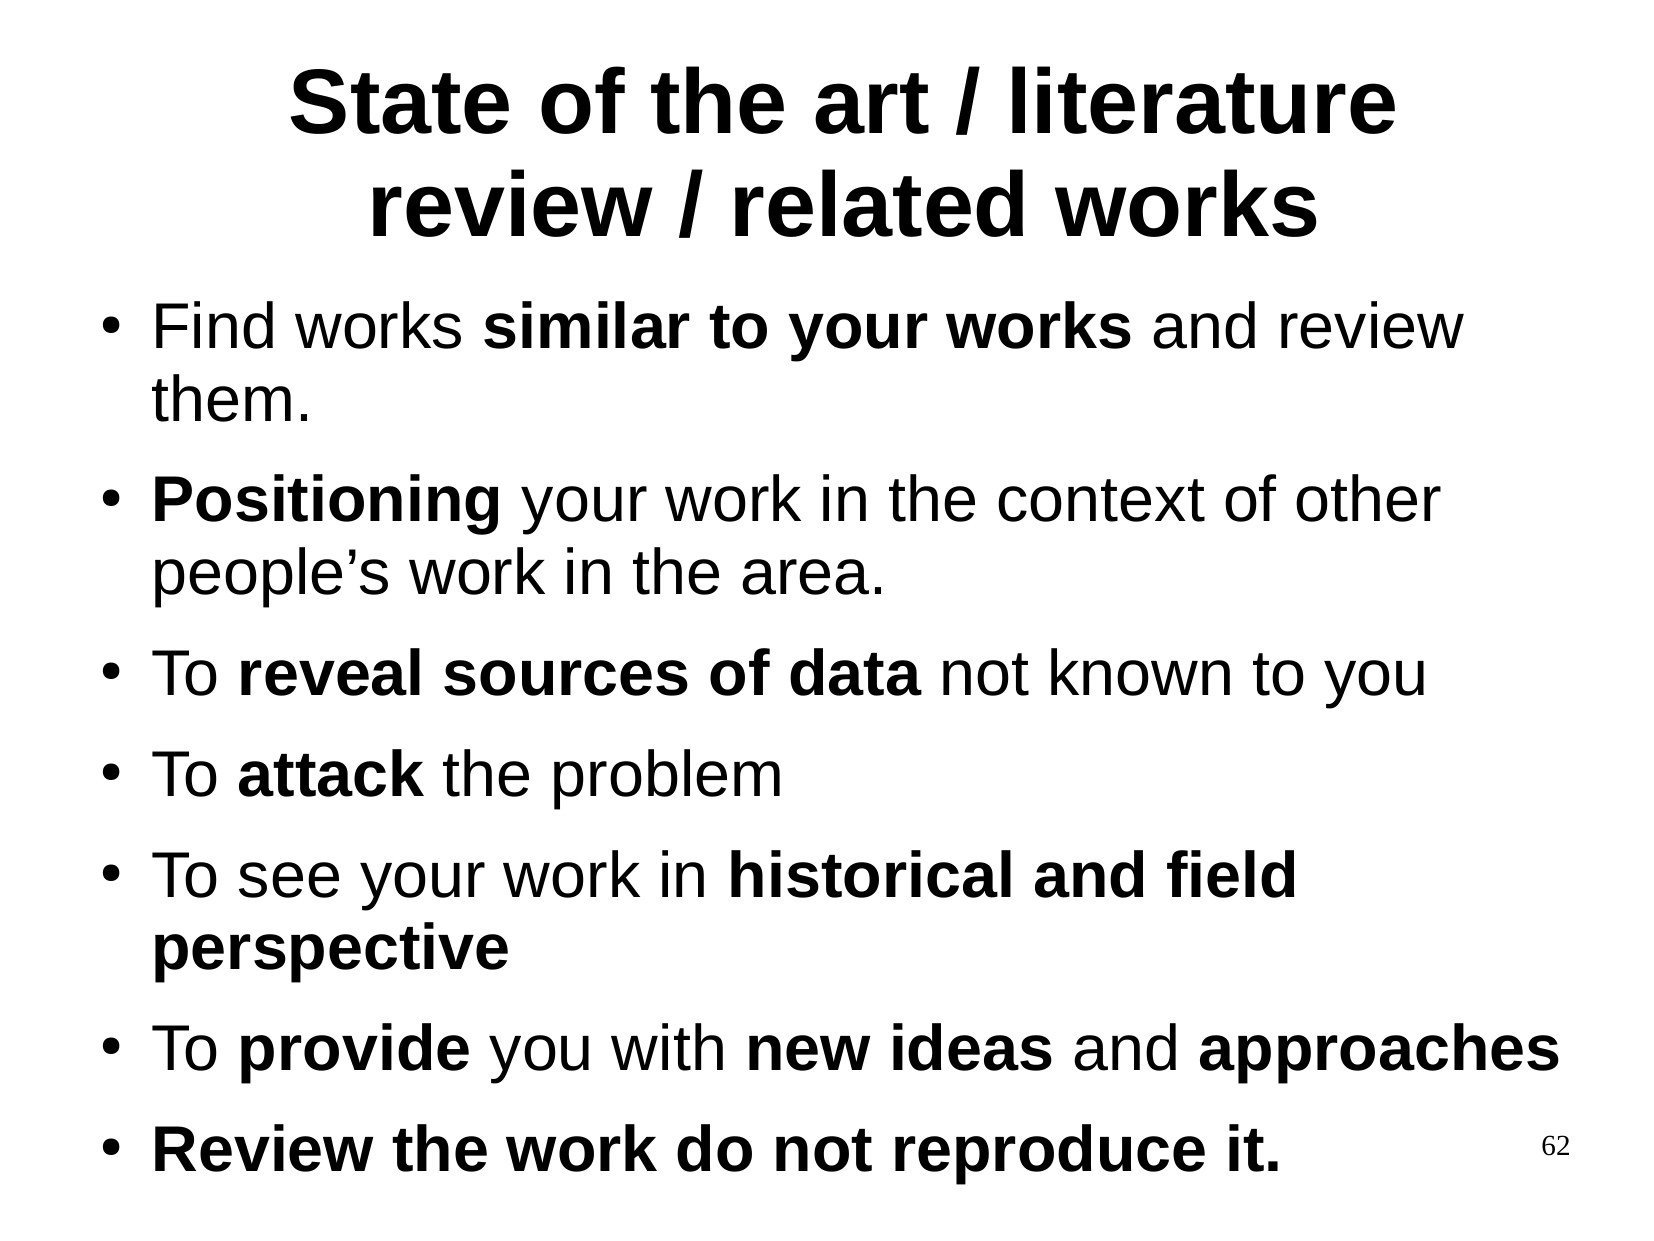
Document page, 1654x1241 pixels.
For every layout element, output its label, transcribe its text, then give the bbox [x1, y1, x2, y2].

title State of the art / literature review / related works [82, 0, 1571, 290]
list Find works similar to your works and review them. Positioning your work in the context of other people’s work in the area. To reveal sources of data not known to you To attack the problem To see your work in historical and field perspective To provide you with new ideas and approaches Review the work do not reproduce it. [82, 290, 1606, 1186]
